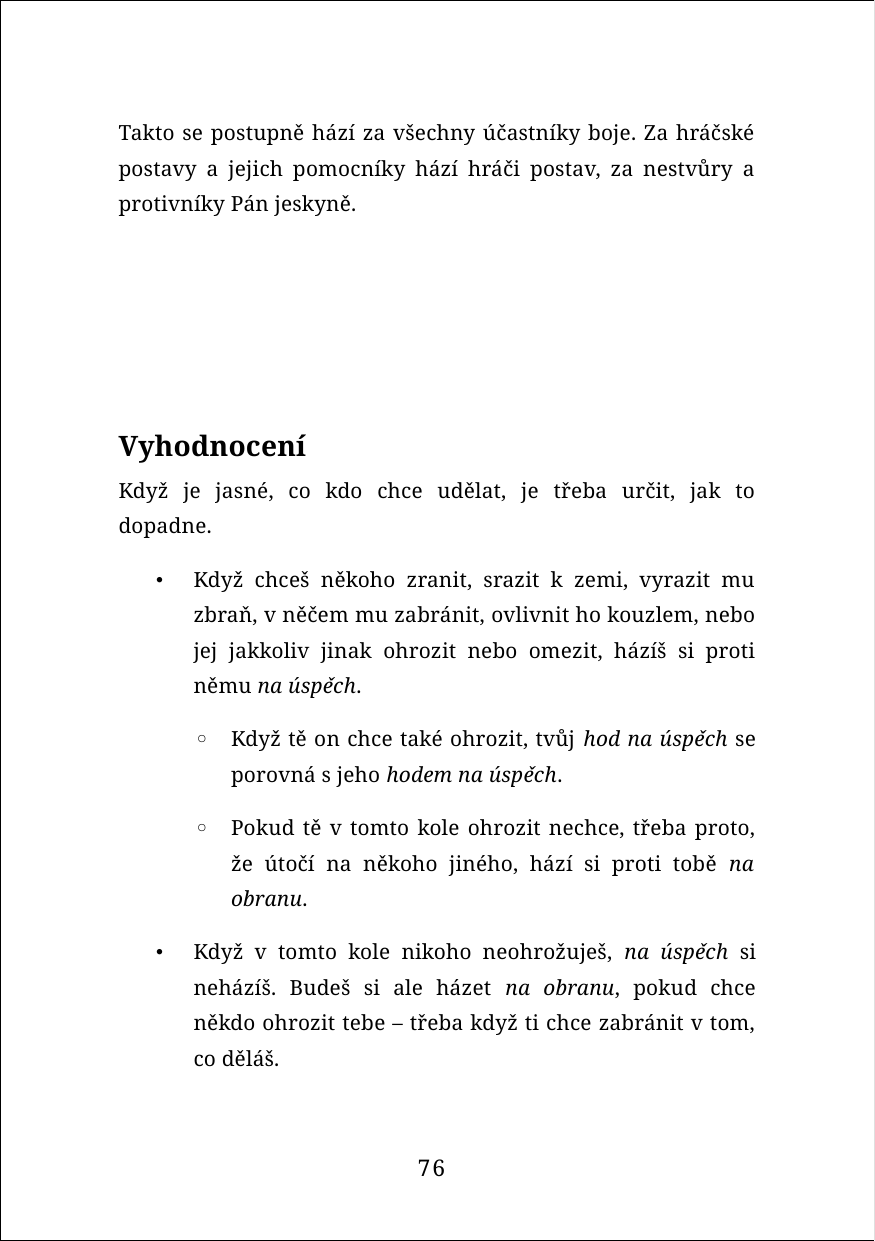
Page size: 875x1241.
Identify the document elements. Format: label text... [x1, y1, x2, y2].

list Když v tomto kole nikoho neohrožuješ, na úspěch si neházíš. Budeš si ale házet na obranu, pokud chce někdo ohrozit tebe – třeba když ti chce zabránit v tom, co děláš. [156, 937, 756, 1072]
list Když tě on chce také ohrozit, tvůj hod na úspěch se porovná s jeho hodem na úspěch. [193, 724, 756, 788]
text Takto se postupně hází za všechny účastníky boje. Za hráčské postavy a jejich pomocníky hází hráči postav, za nestvůry a protivníky Pán jeskyně. [118, 118, 756, 218]
text Když je jasné, co kdo chce udělat, je třeba určit, jak to dopadne. [118, 476, 756, 540]
list Když chceš někoho zranit, srazit k zemi, vyrazit mu zbraň, v něčem mu zabránit, ovlivnit ho kouzlem, nebo jej jakkoliv jinak ohrozit nebo omezit, házíš si proti němu na úspěch. [156, 565, 756, 700]
subtitle Vyhodnocení [118, 426, 756, 464]
list Pokud tě v tomto kole ohrozit nechce, třeba proto, že útočí na někoho jiného, hází si proti tobě na obranu. [193, 813, 756, 913]
